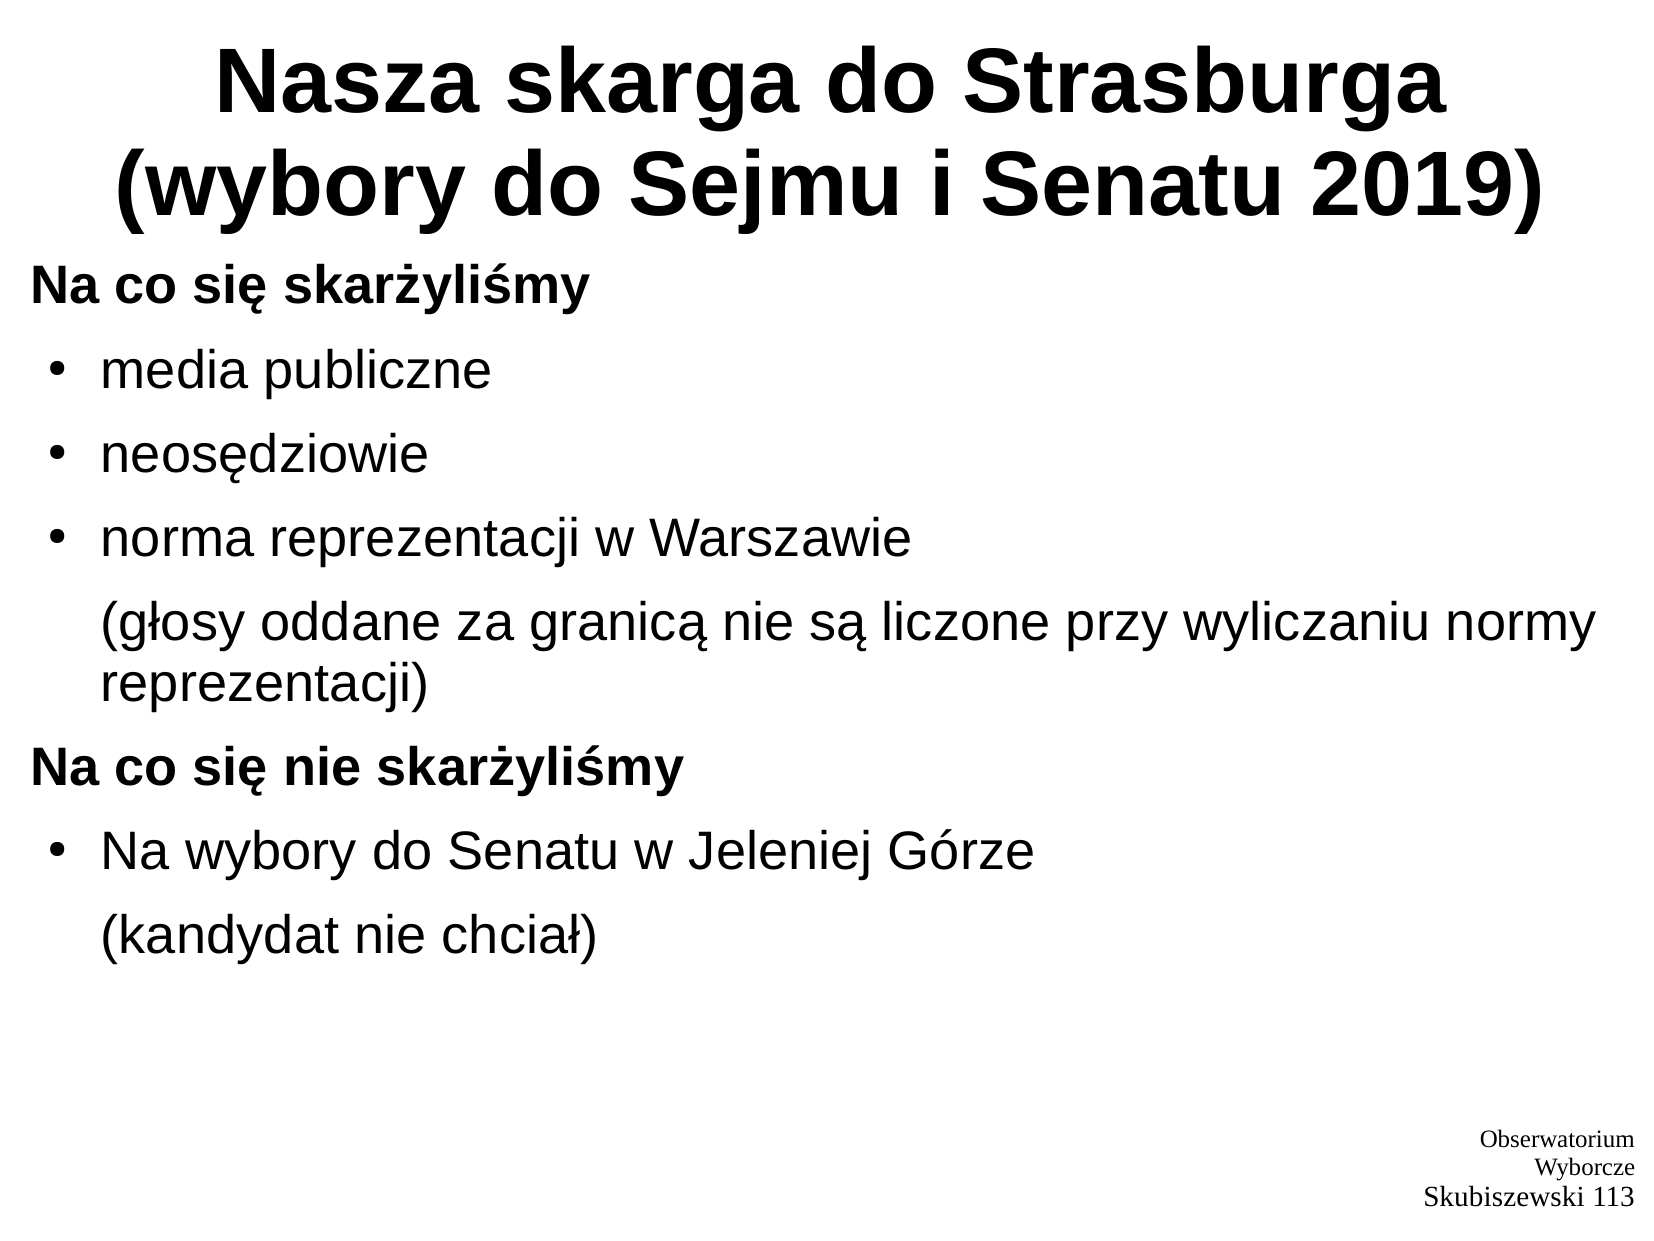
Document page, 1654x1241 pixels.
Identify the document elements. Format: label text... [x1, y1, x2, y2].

list Na co się skarżyliśmy media publiczne neosędziowie norma reprezentacji w Warszawie (głosy oddane za granicą nie są liczone przy wyliczaniu normy reprezentacji) Na co się nie skarżyliśmy Na wybory do Senatu w Jeleniej Górze (kandydat nie chciał) [30, 255, 1621, 1216]
title Nasza skarga do Strasburga (wybory do Sejmu i Senatu 2019) [86, 30, 1576, 236]
